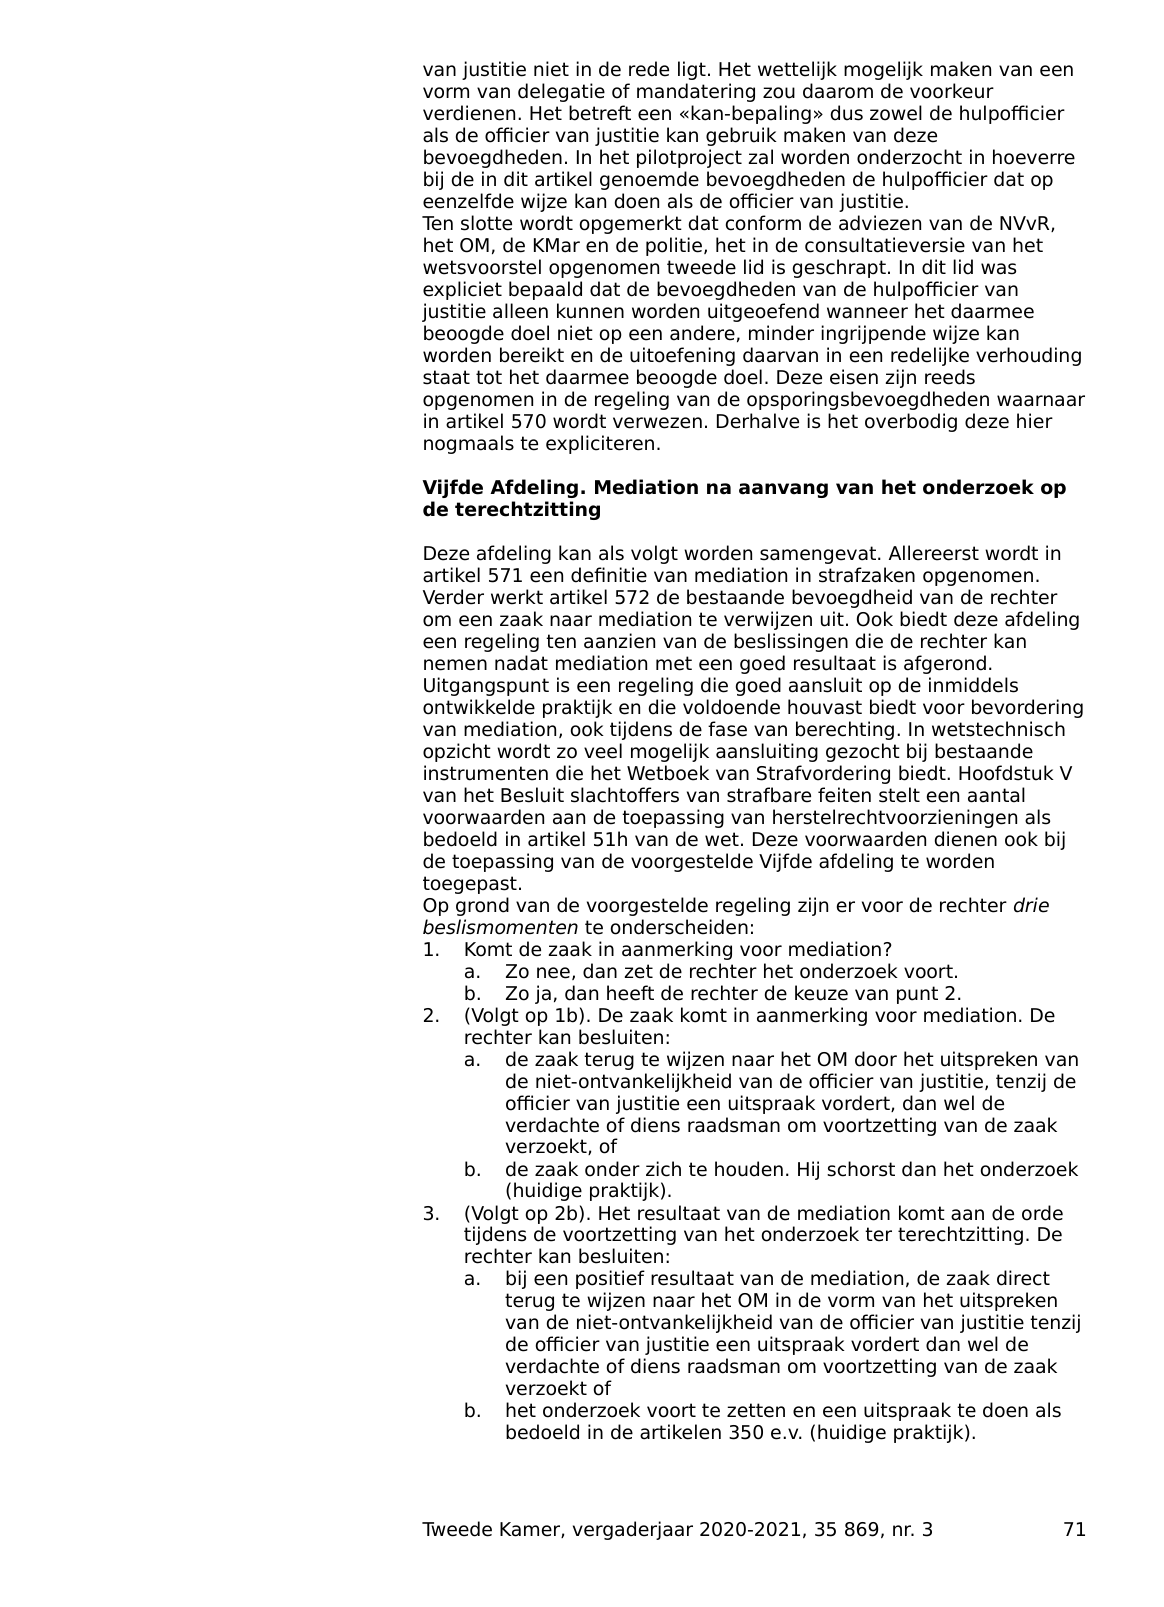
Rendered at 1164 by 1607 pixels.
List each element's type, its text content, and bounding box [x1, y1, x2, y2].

text Op grond van de voorgestelde regeling zijn er voor de rechter drie beslismomenten te onderscheiden: [422, 895, 1087, 939]
text 2. (Volgt op 1b). De zaak komt in aanmerking voor mediation. De rechter kan besluiten: [422, 1004, 1087, 1048]
text a. Zo nee, dan zet de rechter het onderzoek voort. [464, 961, 1087, 983]
text 3. (Volgt op 2b). Het resultaat van de mediation komt aan de orde tijdens de voortzetting van het onderzoek ter terechtzitting. De rechter kan besluiten: [422, 1202, 1087, 1268]
text b. Zo ja, dan heeft de rechter de keuze van punt 2. [464, 983, 1087, 1004]
text van justitie niet in de rede ligt. Het wettelijk mogelijk maken van een vorm van delegatie of mandatering zou daarom de voorkeur verdienen. Het betreft een «kan-bepaling» dus zowel de hulpofficier als de officier van justitie kan gebruik maken van deze bevoegdheden. In het pilotproject zal worden onderzocht in hoeverre bij de in dit artikel genoemde bevoegdheden de hulpofficier dat op eenzelfde wijze kan doen als de officier van justitie. [422, 59, 1087, 213]
text 1. Komt de zaak in aanmerking voor mediation? [422, 939, 1087, 961]
text Deze afdeling kan als volgt worden samengevat. Allereerst wordt in artikel 571 een definitie van mediation in strafzaken opgenomen. Verder werkt artikel 572 de bestaande bevoegdheid van de rechter om een zaak naar mediation te verwijzen uit. Ook biedt deze afdeling een regeling ten aanzien van de beslissingen die de rechter kan nemen nadat mediation met een goed resultaat is afgerond. Uitgangspunt is een regeling die goed aansluit op de inmiddels ontwikkelde praktijk en die voldoende houvast biedt voor bevordering van mediation, ook tijdens de fase van berechting. In wetstechnisch opzicht wordt zo veel mogelijk aansluiting gezocht bij bestaande instrumenten die het Wetboek van Strafvordering biedt. Hoofdstuk V van het Besluit slachtoffers van strafbare feiten stelt een aantal voorwaarden aan de toepassing van herstelrechtvoorzieningen als bedoeld in artikel 51h van de wet. Deze voorwaarden dienen ook bij de toepassing van de voorgestelde Vijfde afdeling te worden toegepast. [422, 543, 1087, 895]
text b. de zaak onder zich te houden. Hij schorst dan het onderzoek (huidige praktijk). [464, 1158, 1087, 1202]
subtitle Vijfde Afdeling. Mediation na aanvang van het onderzoek op de terechtzitting [422, 477, 1087, 521]
text Ten slotte wordt opgemerkt dat conform de adviezen van de NVvR, het OM, de KMar en de politie, het in de consultatieversie van het wetsvoorstel opgenomen tweede lid is geschrapt. In dit lid was expliciet bepaald dat de bevoegdheden van de hulpofficier van justitie alleen kunnen worden uitgeoefend wanneer het daarmee beoogde doel niet op een andere, minder ingrijpende wijze kan worden bereikt en de uitoefening daarvan in een redelijke verhouding staat tot het daarmee beoogde doel. Deze eisen zijn reeds opgenomen in de regeling van de opsporingsbevoegdheden waarnaar in artikel 570 wordt verwezen. Derhalve is het overbodig deze hier nogmaals te expliciteren. [422, 213, 1087, 455]
text b. het onderzoek voort te zetten en een uitspraak te doen als bedoeld in de artikelen 350 e.v. (huidige praktijk). [464, 1400, 1087, 1444]
text a. bij een positief resultaat van de mediation, de zaak direct terug te wijzen naar het OM in de vorm van het uitspreken van de niet-ontvankelijkheid van de officier van justitie tenzij de officier van justitie een uitspraak vordert dan wel de verdachte of diens raadsman om voortzetting van de zaak verzoekt of [464, 1268, 1087, 1400]
text a. de zaak terug te wijzen naar het OM door het uitspreken van de niet-ontvankelijkheid van de officier van justitie, tenzij de officier van justitie een uitspraak vordert, dan wel de verdachte of diens raadsman om voortzetting van de zaak verzoekt, of [464, 1048, 1087, 1158]
